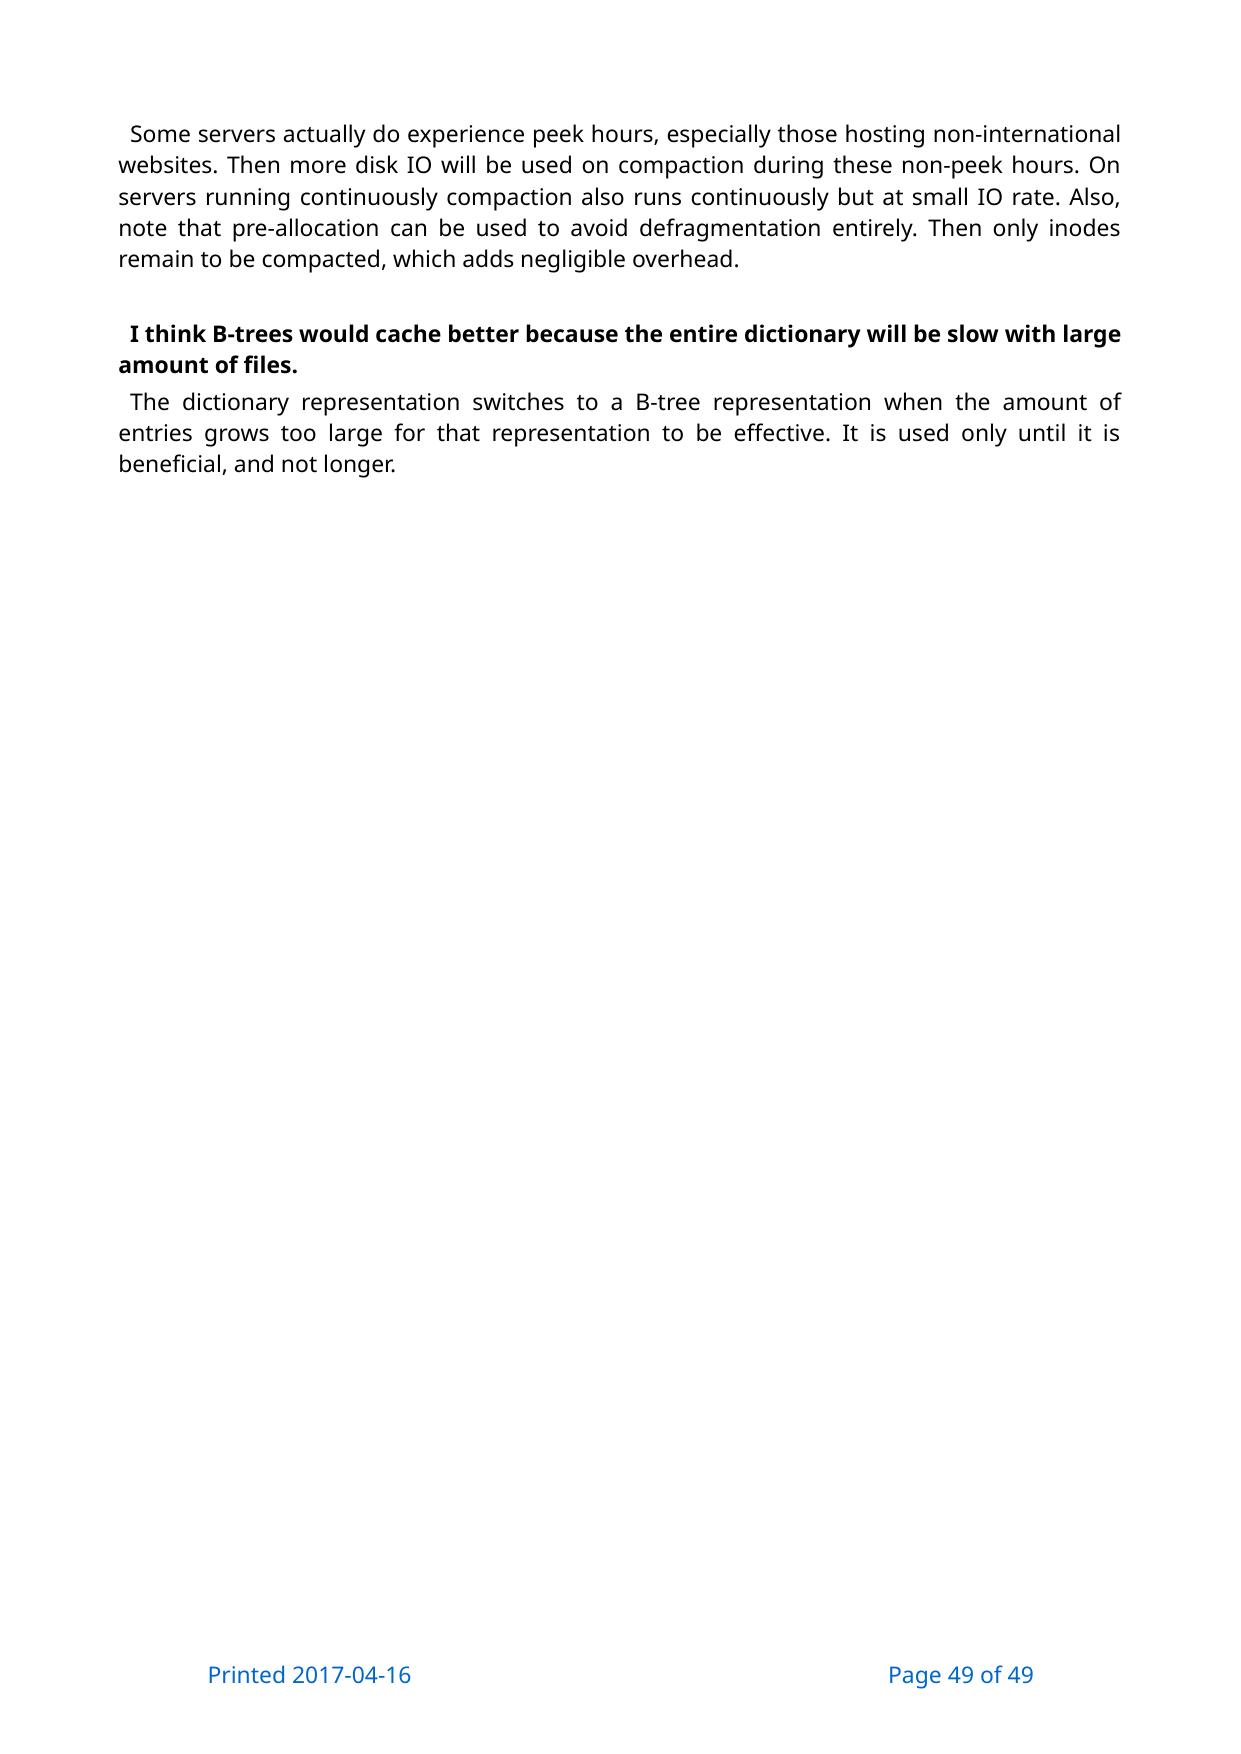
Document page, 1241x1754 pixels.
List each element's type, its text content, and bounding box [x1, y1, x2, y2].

text I think B-trees would cache better because the entire dictionary will be slow with large amount of files. [118, 317, 1122, 380]
text The dictionary representation switches to a B-tree representation when the amount of entries grows too large for that representation to be effective. It is used only until it is beneficial, and not longer. [118, 386, 1122, 480]
text Some servers actually do experience peek hours, especially those hosting non-international websites. Then more disk IO will be used on compaction during these non-peek hours. On servers running continuously compaction also runs continuously but at small IO rate. Also, note that pre-allocation can be used to avoid defragmentation entirely. Then only inodes remain to be compacted, which adds negligible overhead. [118, 118, 1122, 274]
